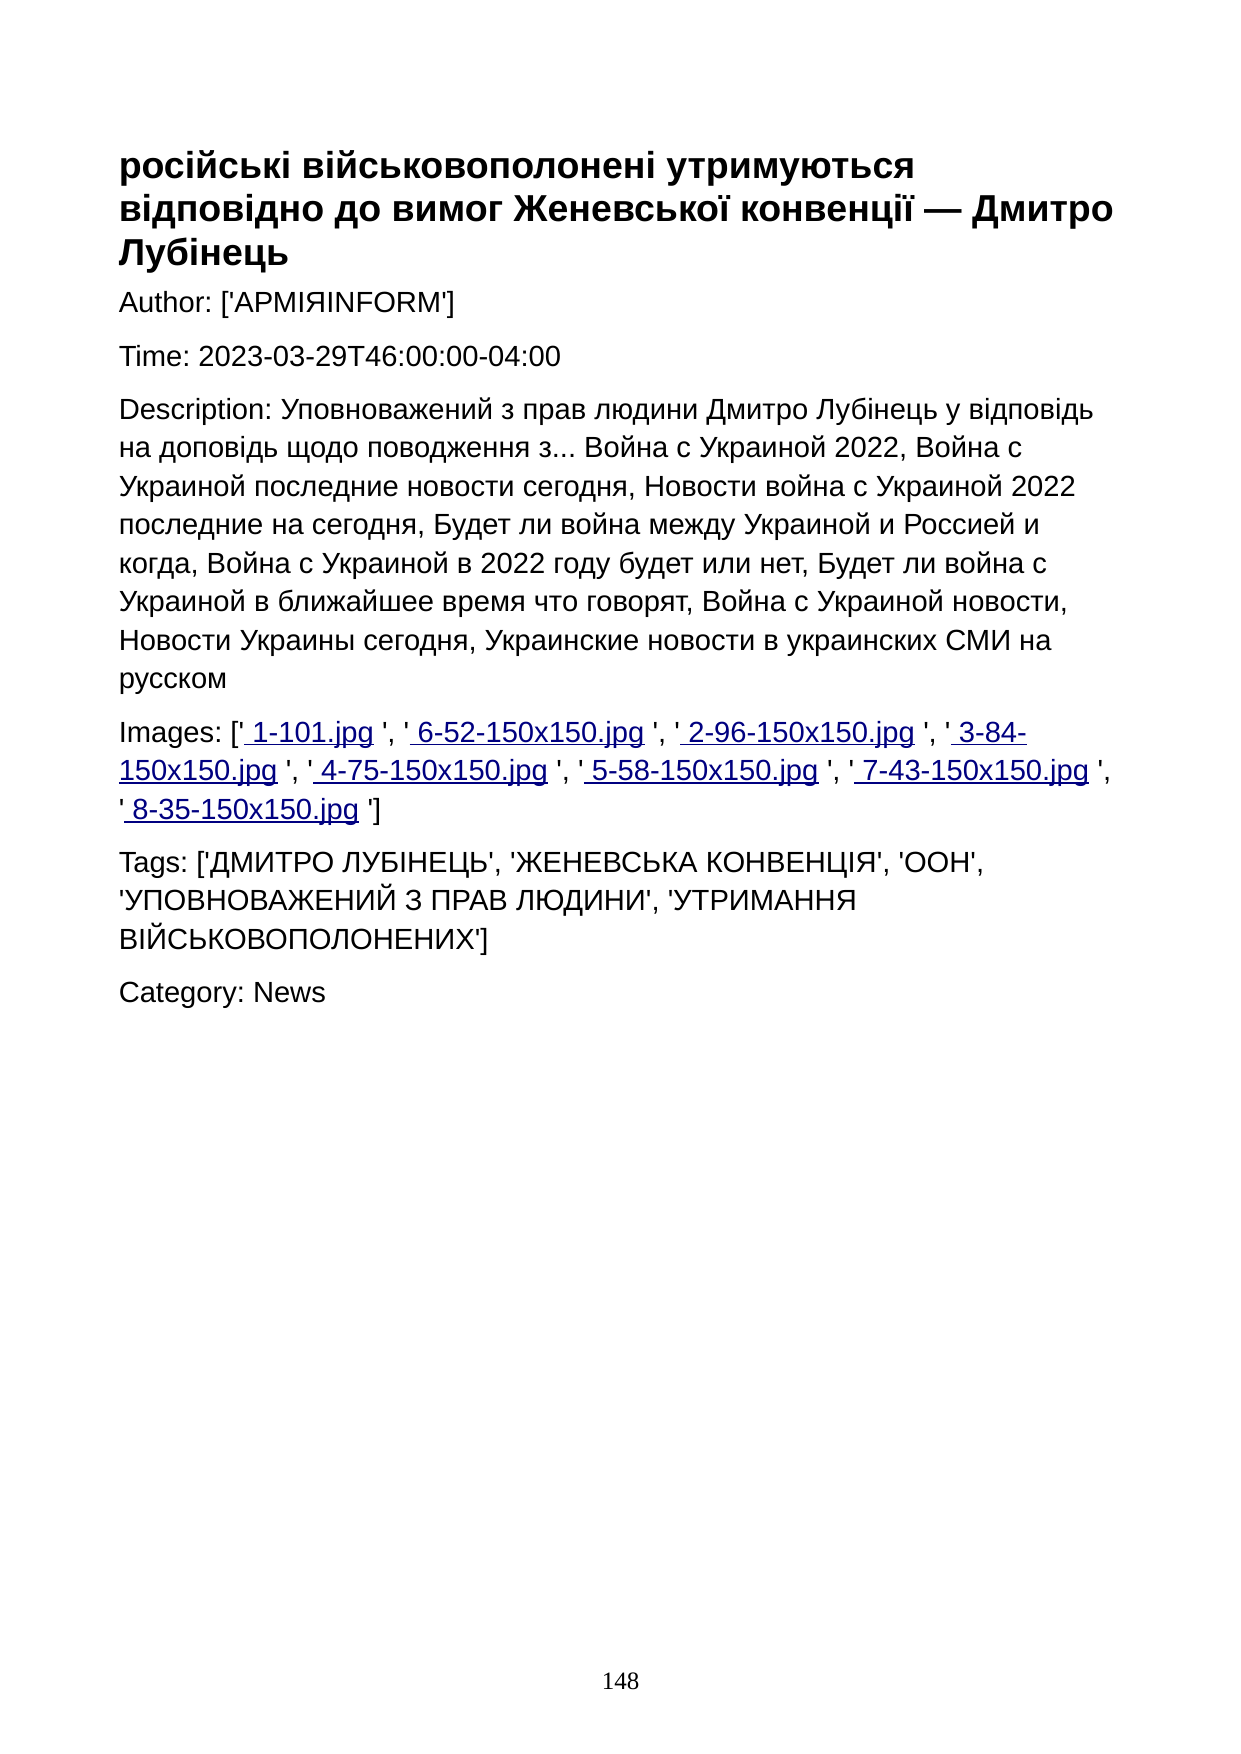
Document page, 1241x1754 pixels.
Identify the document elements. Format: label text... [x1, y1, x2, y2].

text Category: News [118, 975, 1122, 1008]
text Tags: ['ДМИТРО ЛУБІНЕЦЬ', 'ЖЕНЕВСЬКА КОНВЕНЦІЯ', 'ООН', 'УПОВНОВАЖЕНИЙ З ПРАВ ЛЮДИНИ', 'УТРИМАННЯ ВІЙСЬКОВОПОЛОНЕНИХ'] [118, 845, 1122, 955]
text Time: 2023-03-29T46:00:00-04:00 [118, 338, 1122, 372]
subtitle російські військовополонені утримуються відповідно до вимог Женевської конвенції — Дмитро Лубінець [118, 143, 1122, 273]
text Description: Уповноважений з прав людини Дмитро Лубінець у відповідь на доповідь щодо поводження з... Война с Украиной 2022, Война с Украиной последние новости сегодня, Новости война с Украиной 2022 последние на сегодня, Будет ли война между Украиной и Россией и когда, Война с Украиной в 2022 году будет или нет, Будет ли война с Украиной в ближайшее время что говорят, Война с Украиной новости, Новости Украины сегодня, Украинские новости в украинских СМИ на русском [118, 392, 1122, 695]
text Author: ['АРМІЯINFORM'] [118, 285, 1122, 319]
text Images: [' 1-101.jpg ', ' 6-52-150x150.jpg ', ' 2-96-150x150.jpg ', ' 3-84-150x150.jpg ', ' 4-75-150x150.jpg ', ' 5-58-150x150.jpg ', ' 7-43-150x150.jpg ', ' 8-35-150x150.jpg '] [118, 714, 1122, 825]
